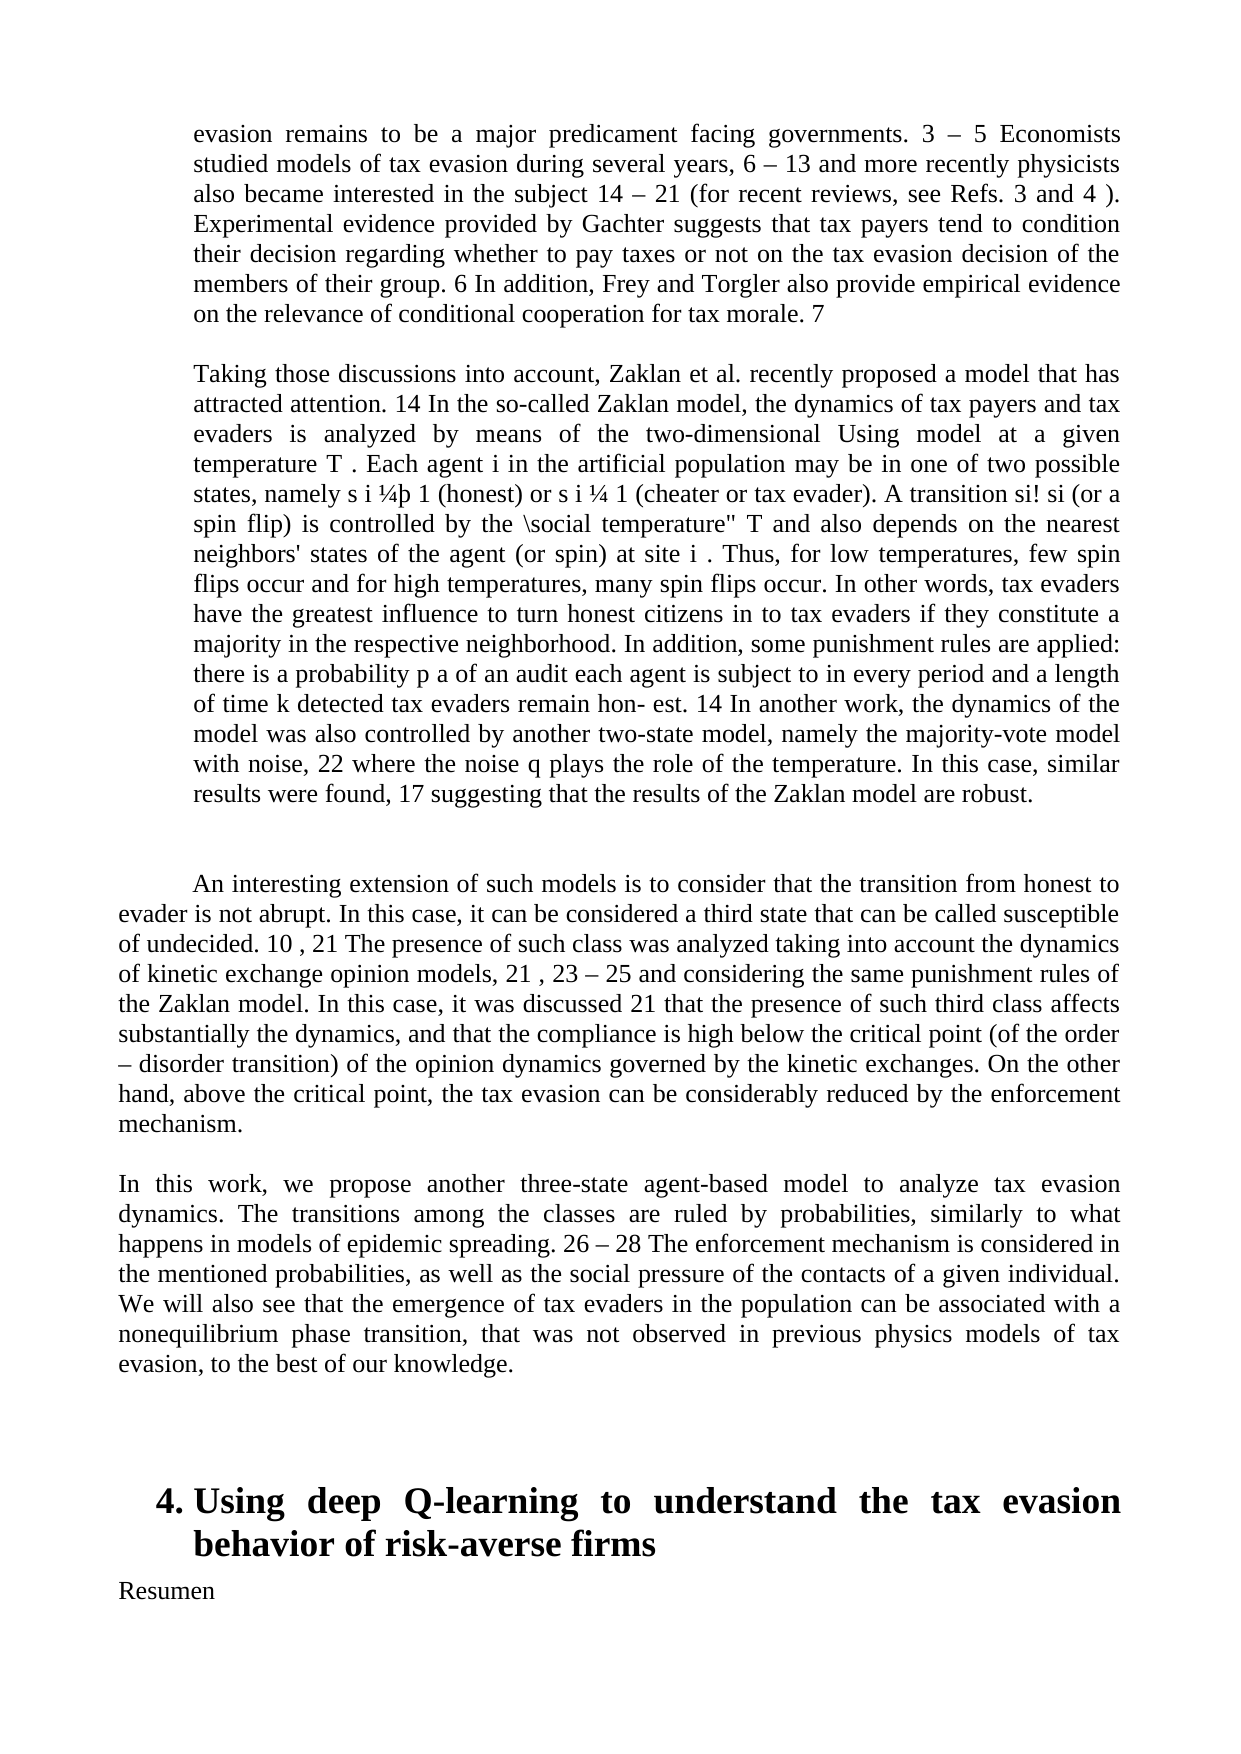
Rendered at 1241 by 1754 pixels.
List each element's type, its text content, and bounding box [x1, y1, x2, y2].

text An interesting extension of such models is to consider that the transition from honest to evader is not abrupt. In this case, it can be considered a third state that can be called susceptible of undecided. 10 , 21 The presence of such class was analyzed taking into account the dynamics of kinetic exchange opinion models, 21 , 23 – 25 and considering the same punishment rules of the Zaklan model. In this case, it was discussed 21 that the presence of such third class affects substantially the dynamics, and that the compliance is high below the critical point (of the order – disorder transition) of the opinion dynamics governed by the kinetic exchanges. On the other hand, above the critical point, the tax evasion can be considerably reduced by the enforcement mechanism. [118, 868, 1122, 1138]
text Resumen [118, 1575, 1122, 1605]
list evasion remains to be a major predicament facing governments. 3 – 5 Economists studied models of tax evasion during several years, 6 – 13 and more recently physicists also became interested in the subject 14 – 21 (for recent reviews, see Refs. 3 and 4 ). Experimental evidence provided by Gachter suggests that tax payers tend to condition their decision regarding whether to pay taxes or not on the tax evasion decision of the members of their group. 6 In addition, Frey and Torgler also provide empirical evidence on the relevance of conditional cooperation for tax morale. 7 [193, 118, 1122, 328]
text In this work, we propose another three-state agent-based model to analyze tax evasion dynamics. The transitions among the classes are ruled by probabilities, similarly to what happens in models of epidemic spreading. 26 – 28 The enforcement mechanism is considered in the mentioned probabilities, as well as the social pressure of the contacts of a given individual. We will also see that the emergence of tax evaders in the population can be associated with a nonequilibrium phase transition, that was not observed in previous physics models of tax evasion, to the best of our knowledge. [118, 1168, 1122, 1378]
list Taking those discussions into account, Zaklan et al. recently proposed a model that has attracted attention. 14 In the so-called Zaklan model, the dynamics of tax payers and tax evaders is analyzed by means of the two-dimensional Using model at a given temperature T . Each agent i in the artificial population may be in one of two possible states, namely s i ¼þ 1 (honest) or s i ¼ 1 (cheater or tax evader). A transition si! si (or a spin flip) is controlled by the \social temperature" T and also depends on the nearest neighbors' states of the agent (or spin) at site i . Thus, for low temperatures, few spin flips occur and for high temperatures, many spin flips occur. In other words, tax evaders have the greatest influence to turn honest citizens in to tax evaders if they constitute a majority in the respective neighborhood. In addition, some punishment rules are applied: there is a probability p a of an audit each agent is subject to in every period and a length of time k detected tax evaders remain hon- est. 14 In another work, the dynamics of the model was also controlled by another two-state model, namely the majority-vote model with noise, 22 where the noise q plays the role of the temperature. In this case, similar results were found, 17 suggesting that the results of the Zaklan model are robust. [193, 358, 1122, 808]
subtitle Using deep Q-learning to understand the tax evasion behavior of risk-averse firms [156, 1478, 1122, 1565]
